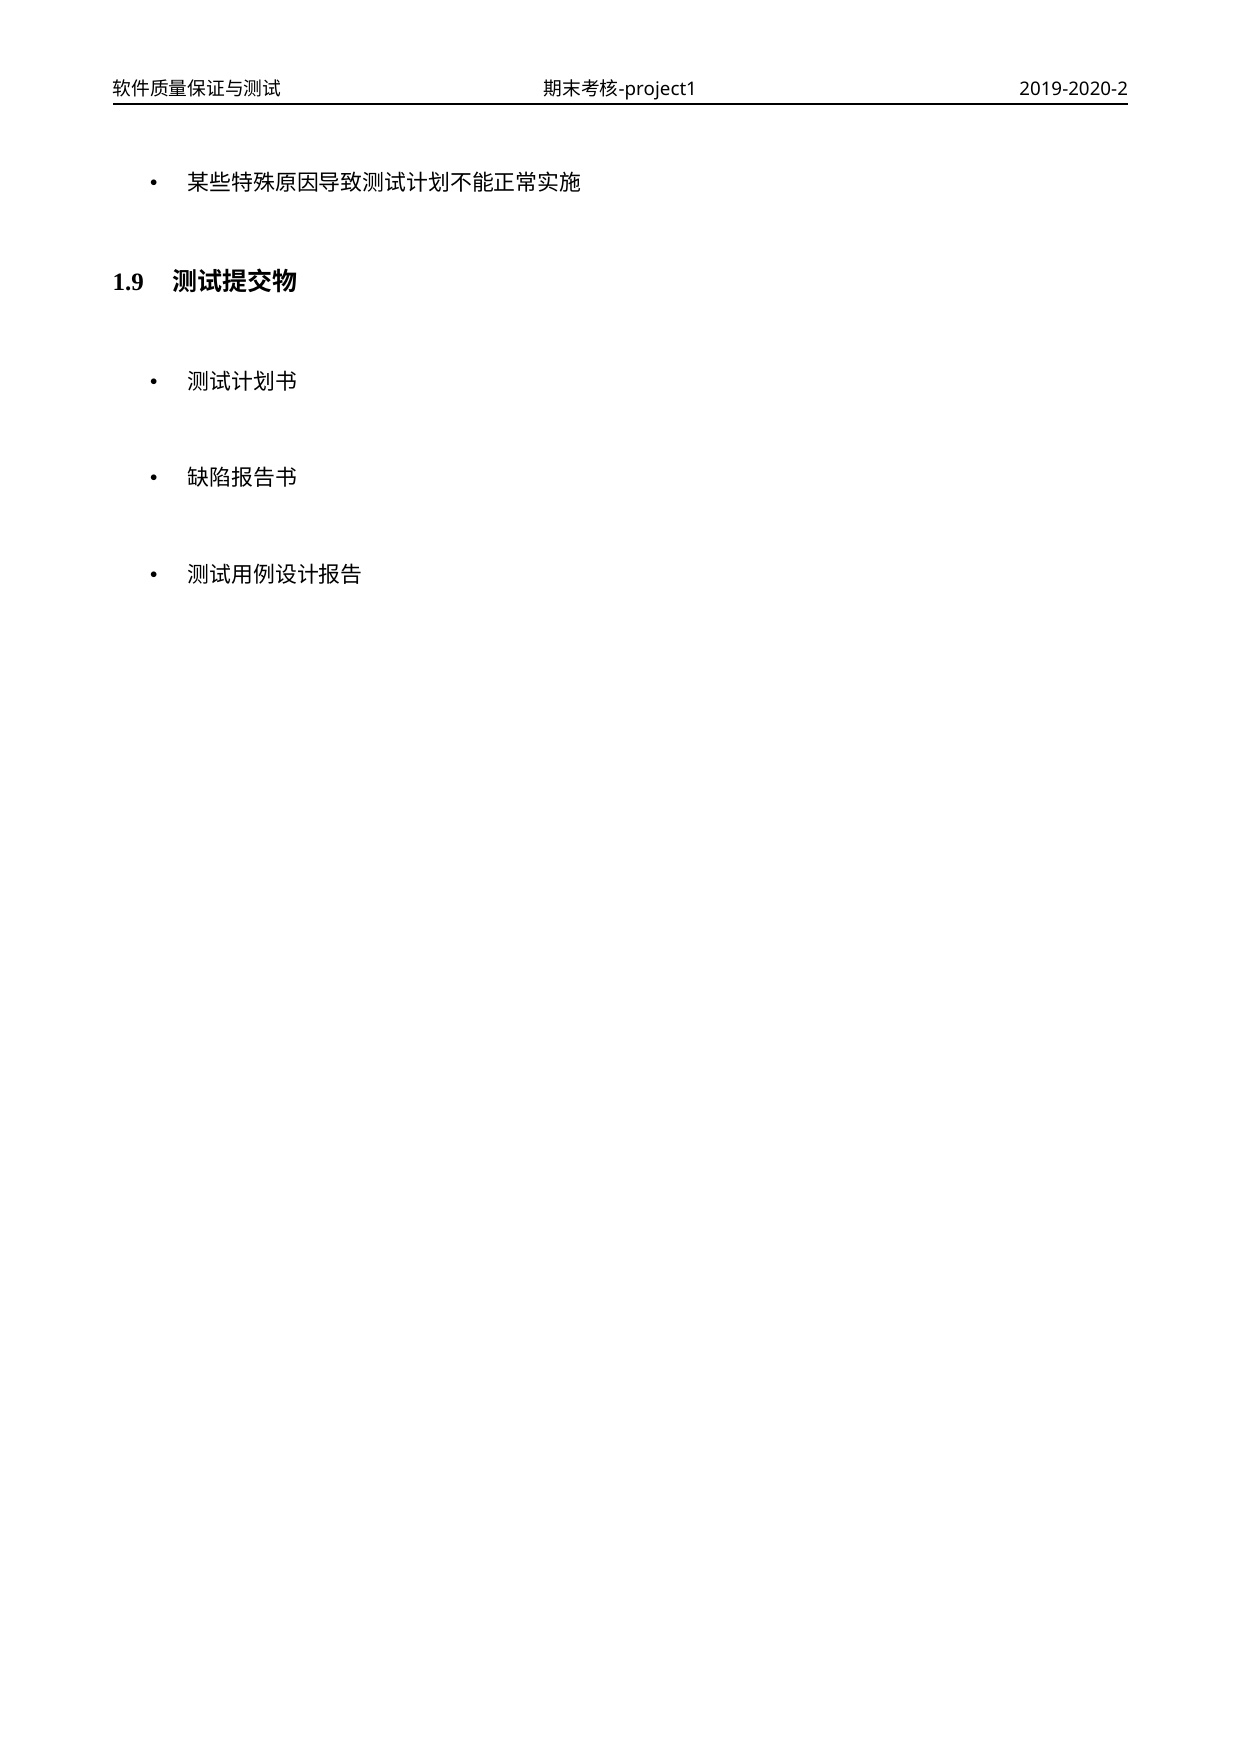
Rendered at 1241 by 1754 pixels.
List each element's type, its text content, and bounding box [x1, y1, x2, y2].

subtitle 测试提交物 [112, 261, 1128, 299]
list 测试用例设计报告 [150, 557, 1128, 589]
list 某些特殊原因导致测试计划不能正常实施 [150, 164, 1128, 196]
list 测试计划书 [150, 364, 1128, 395]
list 缺陷报告书 [150, 460, 1128, 492]
